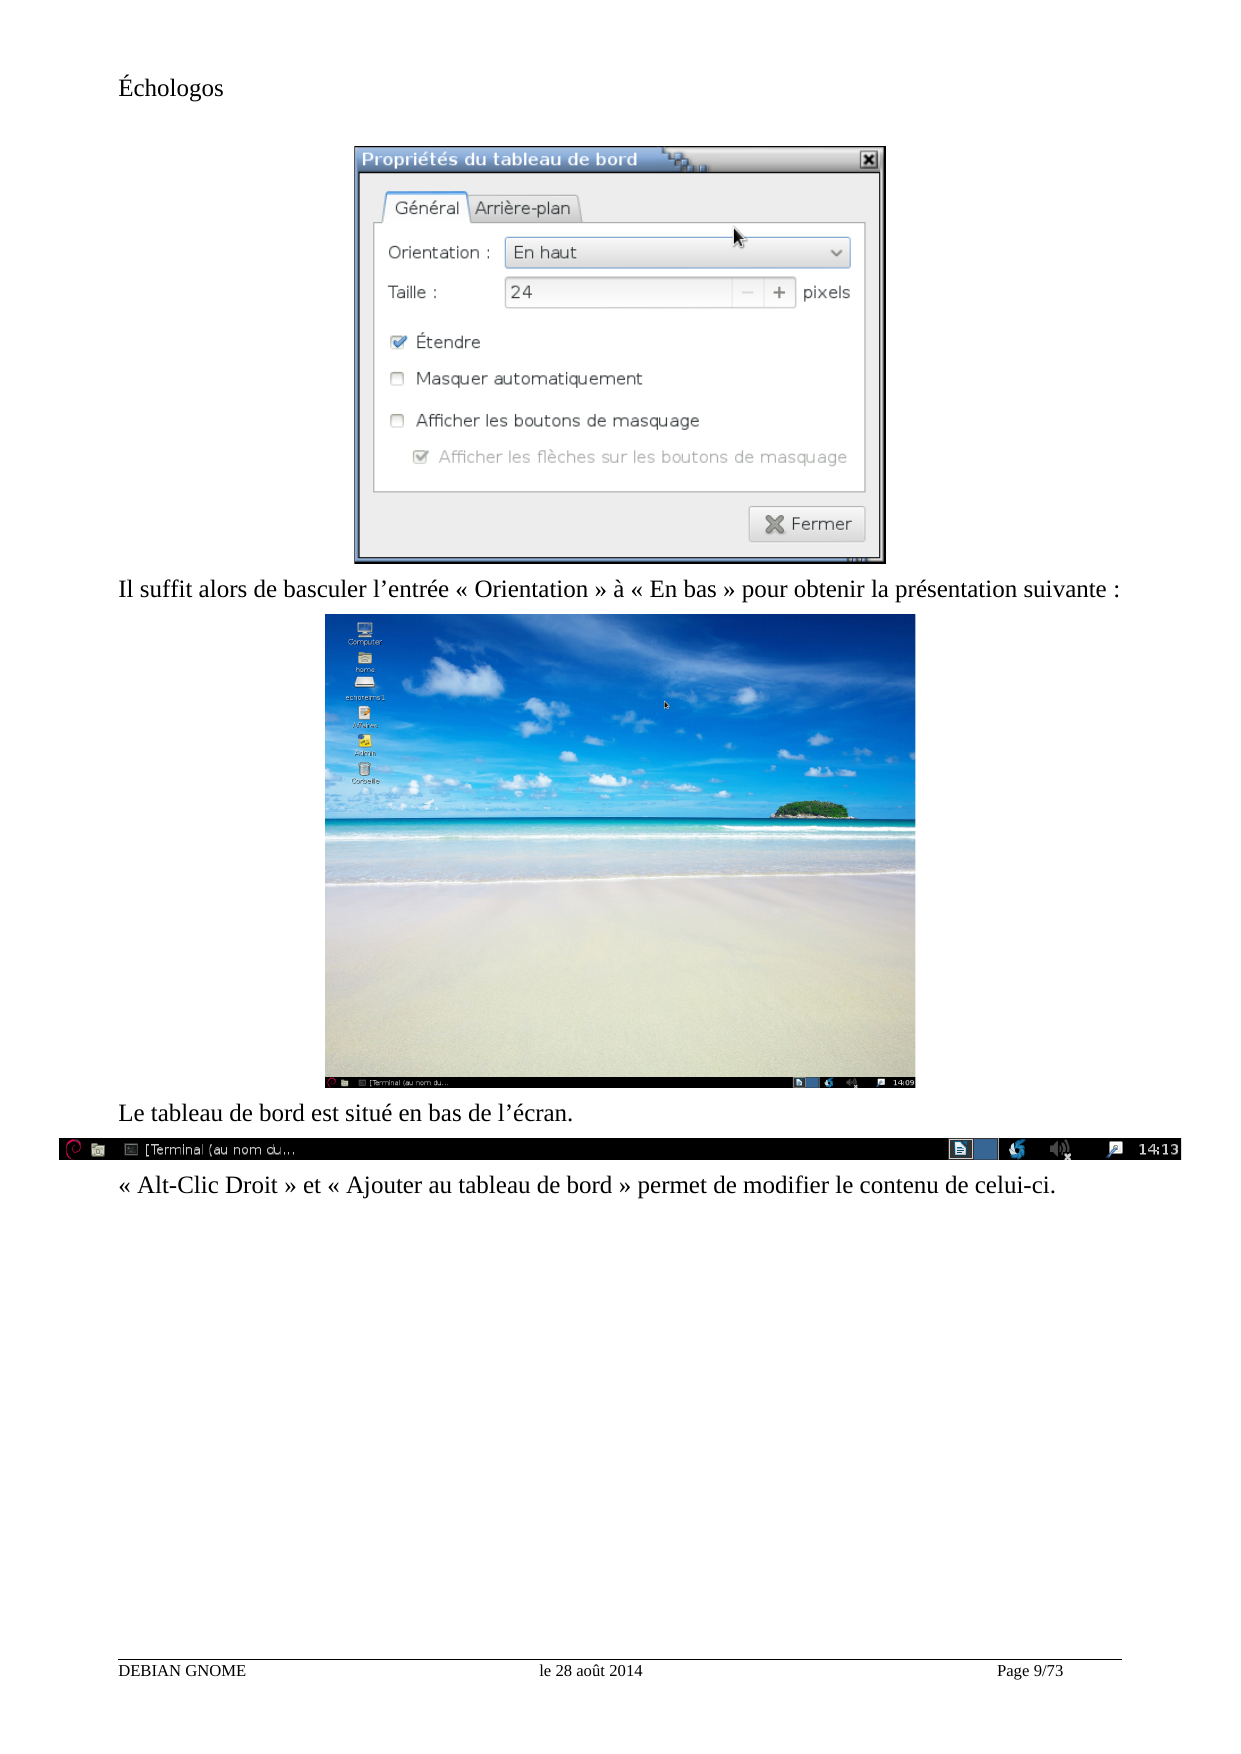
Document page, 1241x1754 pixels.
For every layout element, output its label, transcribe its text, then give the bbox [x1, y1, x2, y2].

picture [354, 146, 886, 564]
picture [325, 614, 916, 819]
picture [59, 1138, 1182, 1160]
text Il suffit alors de basculer l’entrée « Orientation » à « En bas » pour obtenir la présentation suivante : [118, 575, 1122, 603]
picture [686, 759, 737, 765]
picture [325, 821, 916, 1088]
text « Alt-Clic Droit » et « Ajouter au tableau de bord » permet de modifier le contenu de celui-ci. [118, 1171, 1122, 1199]
text Le tableau de bord est situé en bas de l’écran. [118, 1099, 1122, 1127]
